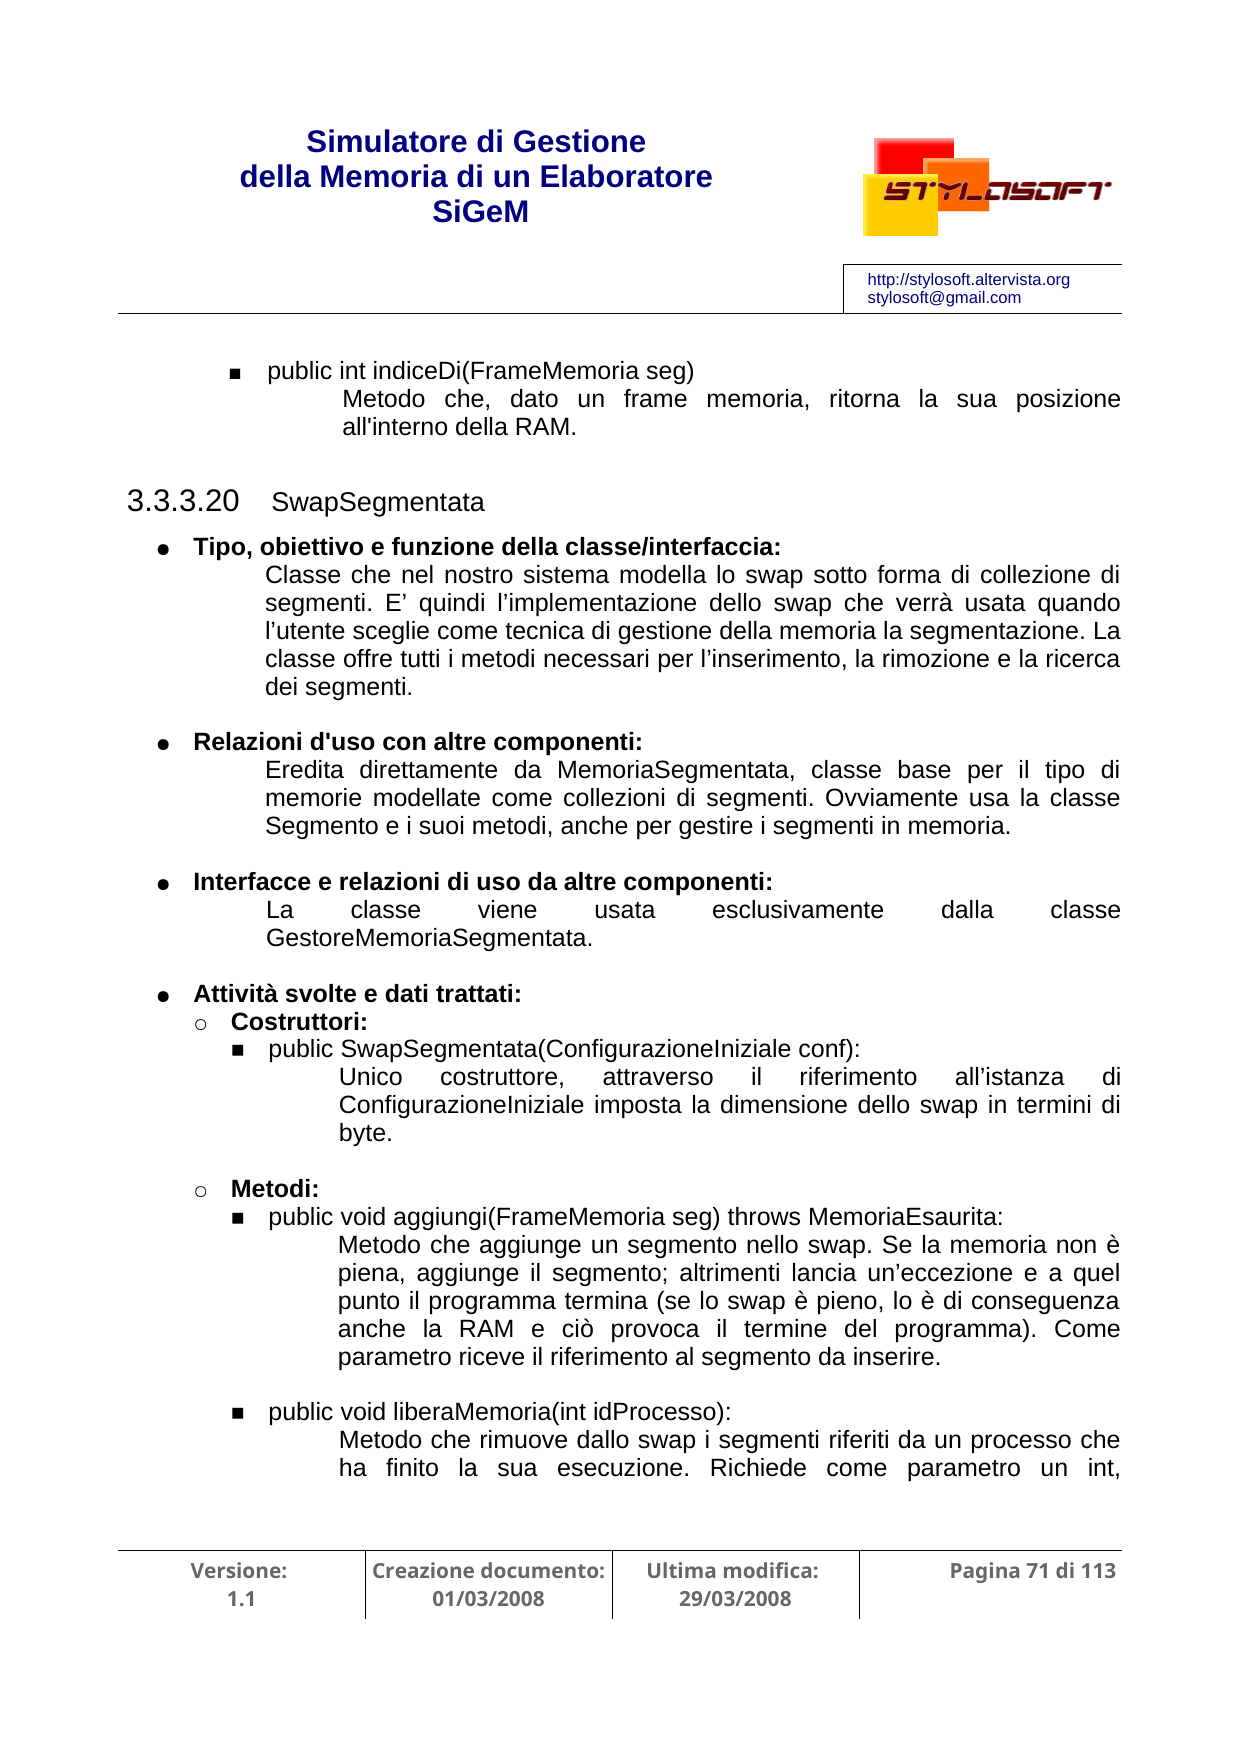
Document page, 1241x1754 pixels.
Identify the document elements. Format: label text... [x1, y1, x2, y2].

text Classe che nel nostro sistema modella lo swap sotto forma di collezione di segmenti. E’ quindi l’implementazione dello swap che verrà usata quando l’utente sceglie come tecnica di gestione della memoria la segmentazione. La classe offre tutti i metodi necessari per l’inserimento, la rimozione e la ricerca dei segmenti. [265, 561, 1122, 700]
list Relazioni d'uso con altre componenti: [156, 728, 1122, 756]
list Costruttori: [193, 1007, 1122, 1035]
subtitle SwapSegmentata [118, 483, 1122, 518]
list Metodi: [193, 1175, 1122, 1203]
list Interfacce e relazioni di uso da altre componenti: [156, 868, 1122, 896]
text Eredita direttamente da MemoriaSegmentata, classe base per il tipo di memorie modellate come collezioni di segmenti. Ovviamente usa la classe Segmento e i suoi metodi, anche per gestire i segmenti in memoria. [265, 756, 1122, 840]
list Attività svolte e dati trattati: [156, 979, 1122, 1007]
list Tipo, obiettivo e funzione della classe/interfaccia: [156, 533, 1122, 561]
list public void aggiungi(FrameMemoria seg) throws MemoriaEsaurita: [231, 1203, 1122, 1231]
picture [848, 123, 1117, 247]
list public void liberaMemoria(int idProcesso): [231, 1398, 1122, 1426]
list Metodo che, dato un frame memoria, ritorna la sua posizione all'interno della RAM. [304, 384, 1122, 440]
list public int indiceDi(FrameMemoria seg) [229, 357, 1122, 384]
list public SwapSegmentata(ConfigurazioneIniziale conf): [231, 1035, 1122, 1063]
text Metodo che rimuove dallo swap i segmenti riferiti da un processo che ha finito la sua esecuzione. Richiede come parametro un int, [339, 1426, 1122, 1482]
text La classe viene usata esclusivamente dalla classe GestoreMemoriaSegmentata. [266, 896, 1122, 951]
text Unico costruttore, attraverso il riferimento all’istanza di ConfigurazioneIniziale imposta la dimensione dello swap in termini di byte. [339, 1063, 1122, 1147]
text Metodo che aggiunge un segmento nello swap. Se la memoria non è piena, aggiunge il segmento; altrimenti lancia un’eccezione e a quel punto il programma termina (se lo swap è pieno, lo è di conseguenza anche la RAM e ciò provoca il termine del programma). Come parametro riceve il riferimento al segmento da inserire. [338, 1231, 1122, 1370]
